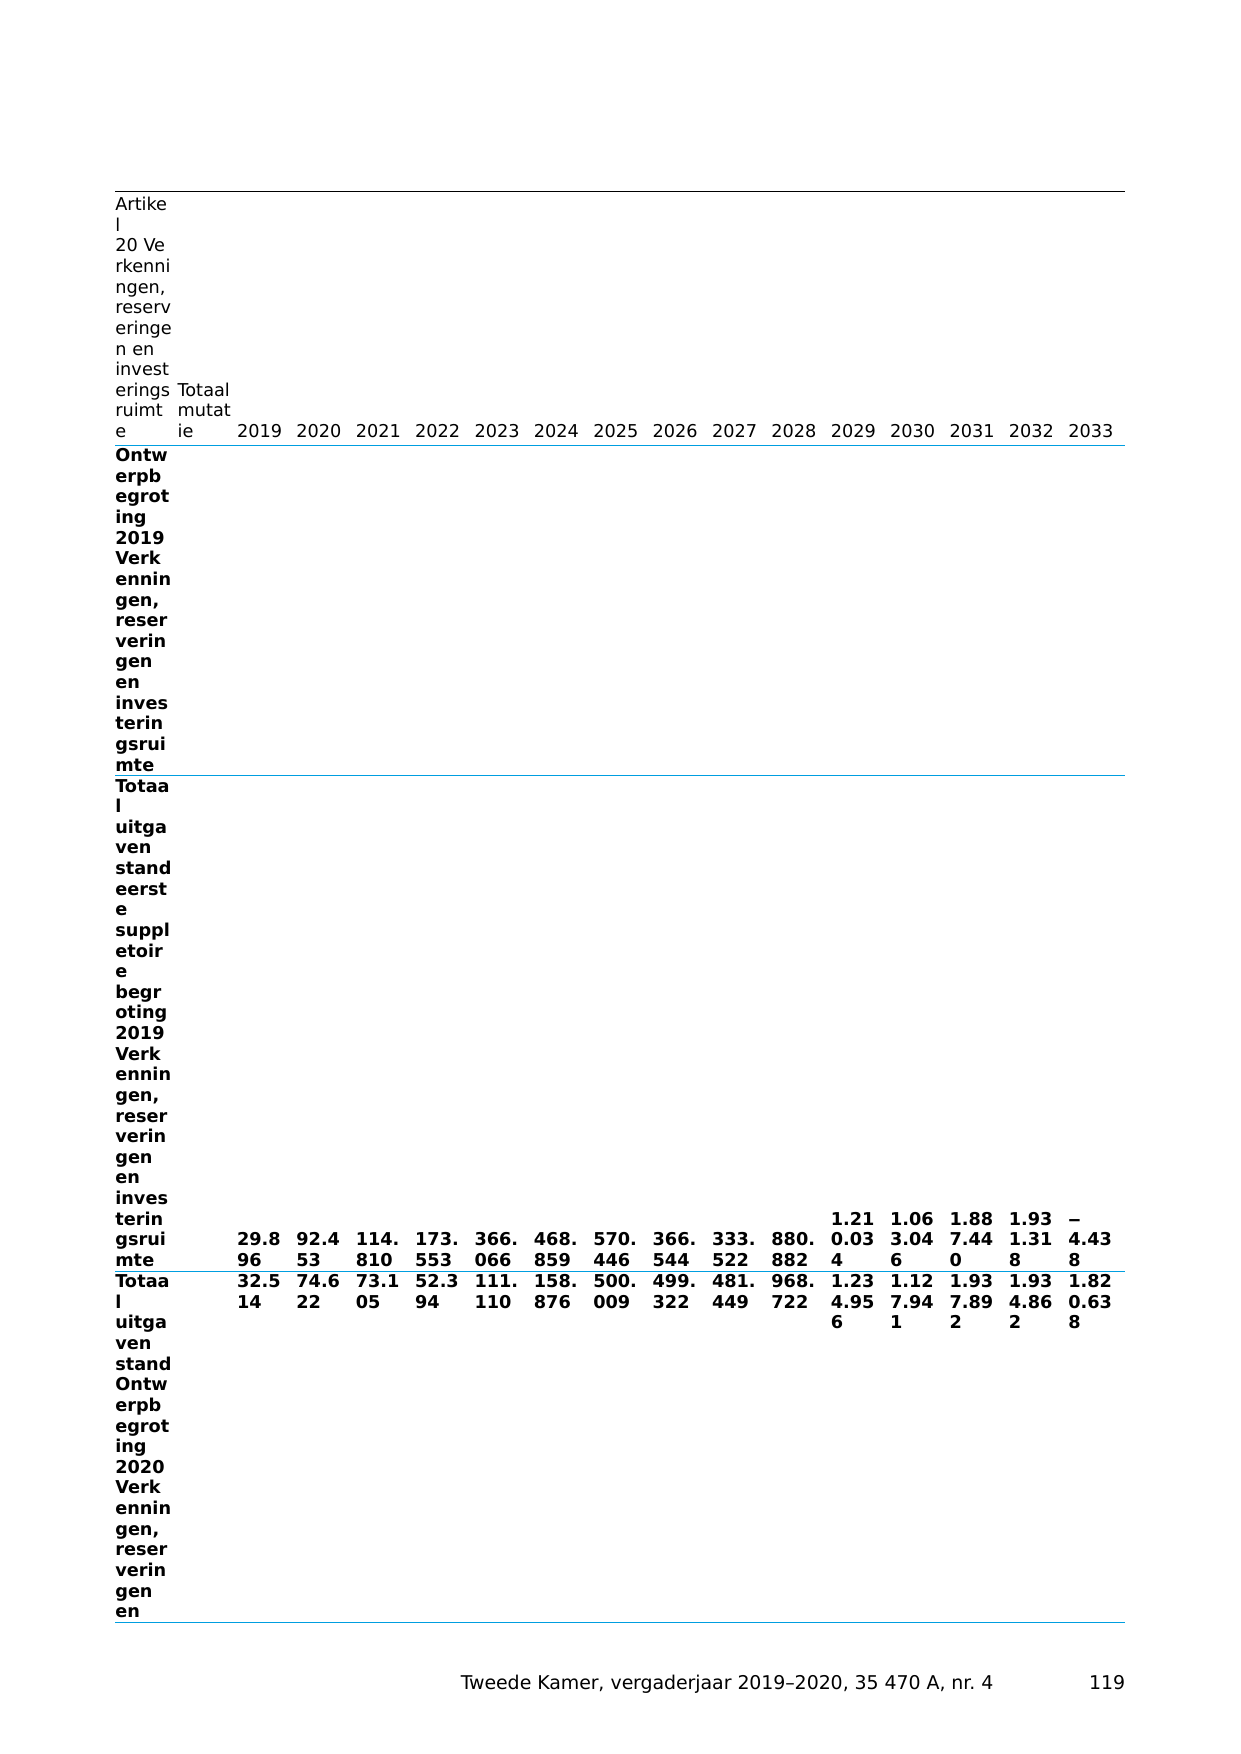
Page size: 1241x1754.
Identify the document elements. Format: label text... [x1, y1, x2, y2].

table_cell 880.882 [768, 776, 828, 1271]
table_header 2020 [293, 192, 353, 444]
table_cell 114.810 [353, 776, 412, 1271]
table_cell 1.931.318 [1006, 776, 1065, 1271]
table_cell 468.859 [531, 776, 590, 1271]
table_cell 968.722 [768, 1272, 828, 1622]
table_cell 1.820.638 [1065, 1272, 1125, 1622]
table_header 2028 [768, 192, 828, 444]
table_cell [709, 446, 768, 775]
table_cell 570.446 [590, 776, 649, 1271]
table_cell [175, 1272, 234, 1622]
table_header 2021 [353, 192, 412, 444]
table_header Artikel 20 Verkenningen, reserveringen en investeringsruimte [115, 192, 174, 444]
table_cell 481.449 [709, 1272, 768, 1622]
table_cell 74.622 [293, 1272, 353, 1622]
table_cell 158.876 [531, 1272, 590, 1622]
table_header 2032 [1006, 192, 1065, 444]
table_cell 73.105 [353, 1272, 412, 1622]
table_cell ‒ 4.438 [1065, 776, 1125, 1271]
table_cell 173.553 [412, 776, 471, 1271]
table_cell 111.110 [471, 1272, 531, 1622]
table_cell [175, 446, 234, 775]
table_cell 1.937.892 [946, 1272, 1006, 1622]
table_cell [828, 446, 887, 775]
table_cell [946, 446, 1006, 775]
table_cell Ontwerpbegroting 2019 Verkenningen, reserveringen en investeringsruimte [115, 446, 174, 775]
table_cell 92.453 [293, 776, 353, 1271]
table_cell 32.514 [234, 1272, 293, 1622]
table_header Totaal mutatie [175, 192, 234, 444]
table_header 2019 [234, 192, 293, 444]
table_cell 52.394 [412, 1272, 471, 1622]
table_cell 1.887.440 [946, 776, 1006, 1271]
table_cell [887, 446, 946, 775]
table_header 2022 [412, 192, 471, 444]
table_cell [412, 446, 471, 775]
table_header 2027 [709, 192, 768, 444]
table_cell 29.896 [234, 776, 293, 1271]
table_cell [1006, 446, 1065, 775]
table_cell [175, 776, 234, 1271]
table_header 2024 [531, 192, 590, 444]
table_cell 1.934.862 [1006, 1272, 1065, 1622]
table_cell 366.066 [471, 776, 531, 1271]
table_cell [234, 446, 293, 775]
table_cell 333.522 [709, 776, 768, 1271]
table_cell [590, 446, 649, 775]
table_cell 1.234.956 [828, 1272, 887, 1622]
table_cell [353, 446, 412, 775]
table_header 2025 [590, 192, 649, 444]
table_header 2031 [946, 192, 1006, 444]
table_header 2033 [1065, 192, 1125, 444]
table_header 2030 [887, 192, 946, 444]
table_header 2029 [828, 192, 887, 444]
table_cell Totaal uitgaven stand Ontwerpbegroting 2020 Verkenningen, reserveringen en [115, 1272, 174, 1622]
table_cell [650, 446, 709, 775]
table_cell 1.127.941 [887, 1272, 946, 1622]
table_cell 1.063.046 [887, 776, 946, 1271]
table_header 2023 [471, 192, 531, 444]
table_cell [1065, 446, 1125, 775]
table_cell [768, 446, 828, 775]
table_header 2026 [650, 192, 709, 444]
table_cell 499.322 [650, 1272, 709, 1622]
table_cell Totaal uitgaven stand eerste suppletoire begroting 2019 Verkenningen, reserveringen en investeringsruimte [115, 776, 174, 1271]
table_cell 366.544 [650, 776, 709, 1271]
table_cell [531, 446, 590, 775]
table_cell 1.210.034 [828, 776, 887, 1271]
table_cell 500.009 [590, 1272, 649, 1622]
table_cell [471, 446, 531, 775]
table_cell [293, 446, 353, 775]
